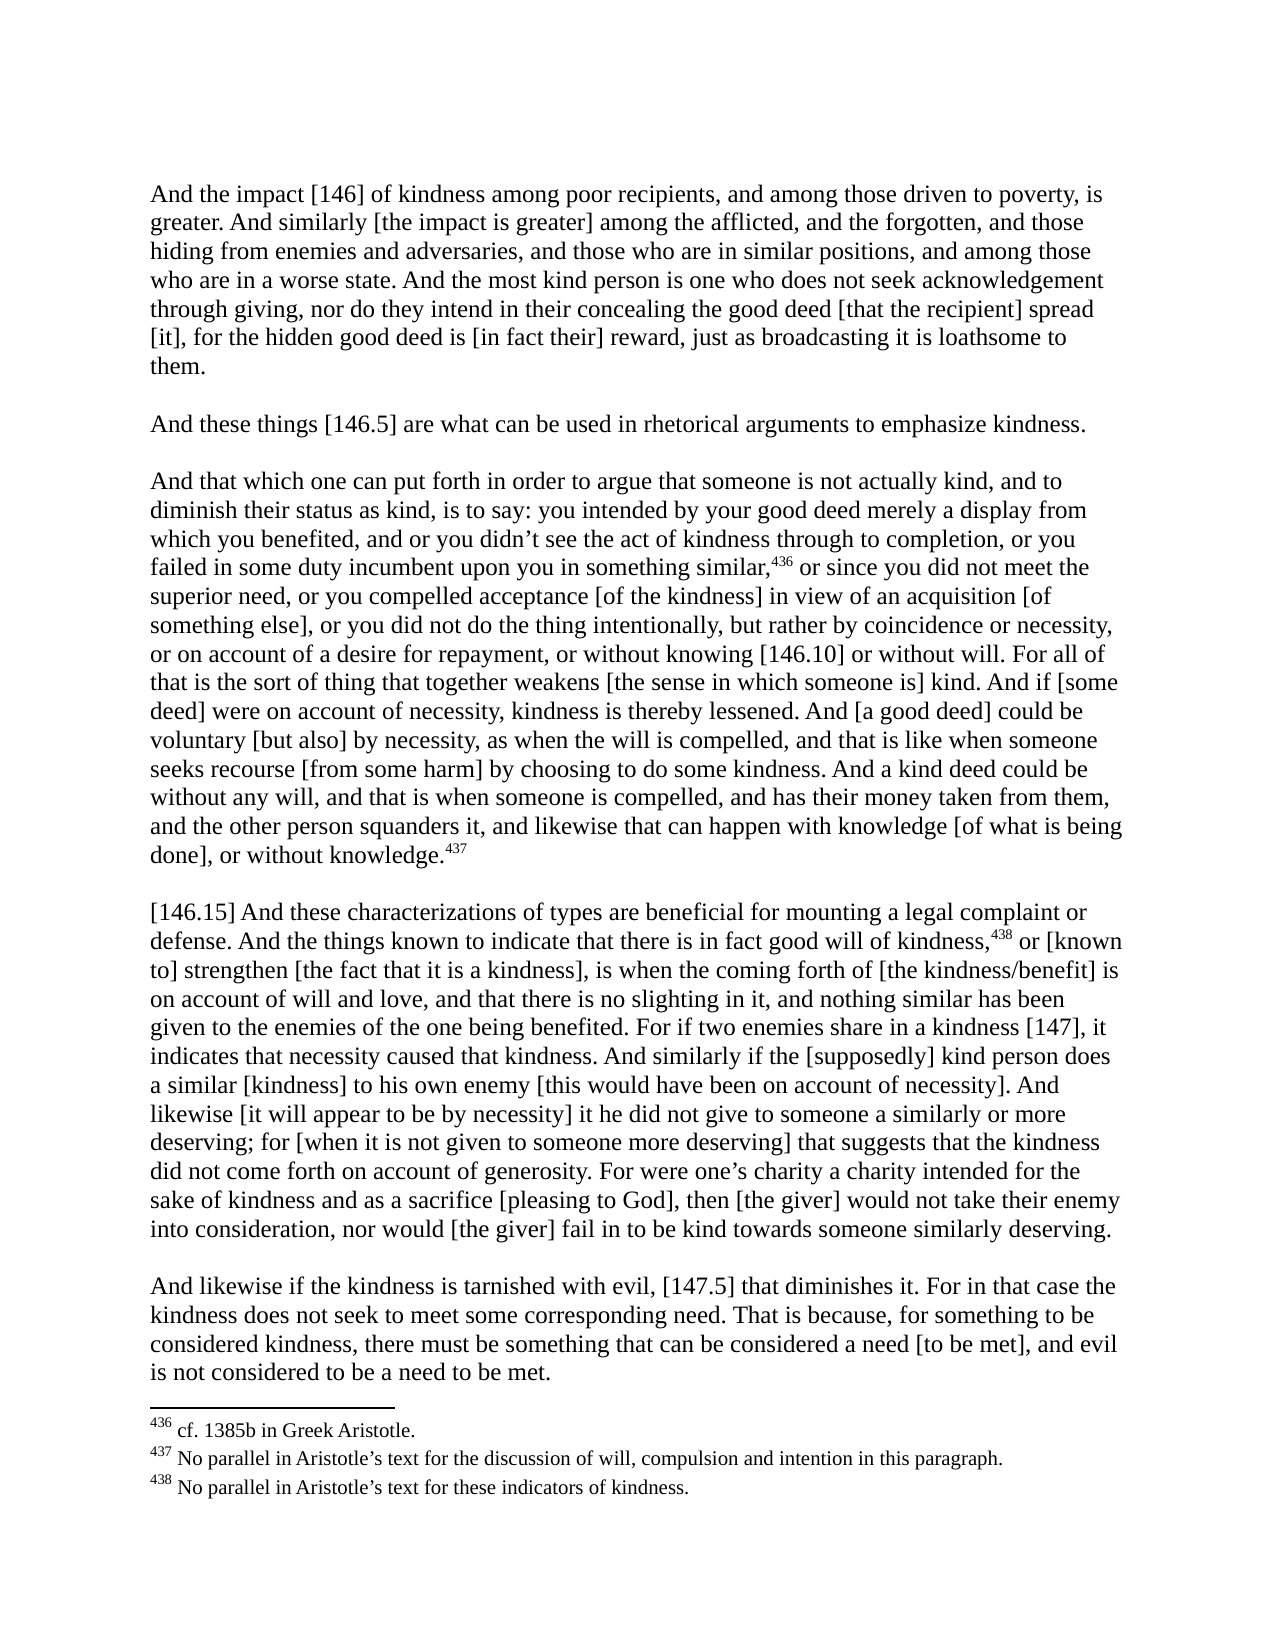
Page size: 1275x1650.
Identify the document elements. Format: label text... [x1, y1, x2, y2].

text And the impact [146] of kindness among poor recipients, and among those driven to poverty, is greater. And similarly [the impact is greater] among the afflicted, and the forgotten, and those hiding from enemies and adversaries, and those who are in similar positions, and among those who are in a worse state. And the most kind person is one who does not seek acknowledgement through giving, nor do they intend in their concealing the good deed [that the recipient] spread [it], for the hidden good deed is [in fact their] reward, just as broadcasting it is loathsome to them. [150, 179, 1125, 380]
text [146.15] And these characterizations of types are beneficial for mounting a legal complaint or defense. And the things known to indicate that there is in fact good will of kindness, or [known to] strengthen [the fact that it is a kindness], is when the coming forth of [the kindness/benefit] is on account of will and love, and that there is no slighting in it, and nothing similar has been given to the enemies of the one being benefited. For if two enemies share in a kindness [147], it indicates that necessity caused that kindness. And similarly if the [supposedly] kind person does a similar [kindness] to his own enemy [this would have been on account of necessity]. And likewise [it will appear to be by necessity] it he did not give to someone a similarly or more deserving; for [when it is not given to someone more deserving] that suggests that the kindness did not come forth on account of generosity. For were one’s charity a charity intended for the sake of kindness and as a sacrifice [pleasing to God], then [the giver] would not take their enemy into consideration, nor would [the giver] fail in to be kind towards someone similarly deserving. [150, 897, 1125, 1242]
text And these things [146.5] are what can be used in rhetorical arguments to emphasize kindness. [150, 409, 1125, 437]
text And that which one can put forth in order to argue that someone is not actually kind, and to diminish their status as kind, is to say: you intended by your good deed merely a display from which you benefited, and or you didn’t see the act of kindness through to completion, or you failed in some duty incumbent upon you in something similar, or since you did not meet the superior need, or you compelled acceptance [of the kindness] in view of an acquisition [of something else], or you did not do the thing intentionally, but rather by coincidence or necessity, or on account of a desire for repayment, or without knowing [146.10] or without will. For all of that is the sort of thing that together weakens [the sense in which someone is] kind. And if [some deed] were on account of necessity, kindness is thereby lessened. And [a good deed] could be voluntary [but also] by necessity, as when the will is compelled, and that is like when someone seeks recourse [from some harm] by choosing to do some kindness. And a kind deed could be without any will, and that is when someone is compelled, and has their money taken from them, and the other person squanders it, and likewise that can happen with knowledge [of what is being done], or without knowledge. [150, 466, 1125, 869]
text No parallel in Aristotle’s text for these indicators of kindness. [150, 1471, 1125, 1500]
text And likewise if the kindness is tarnished with evil, [147.5] that diminishes it. For in that case the kindness does not seek to meet some corresponding need. That is because, for something to be considered kindness, there must be something that can be considered a need [to be met], and evil is not considered to be a need to be met. [150, 1271, 1125, 1386]
text No parallel in Aristotle’s text for the discussion of will, compulsion and intention in this paragraph. [150, 1442, 1125, 1471]
text cf. 1385b in Greek Aristotle. [150, 1414, 1125, 1442]
